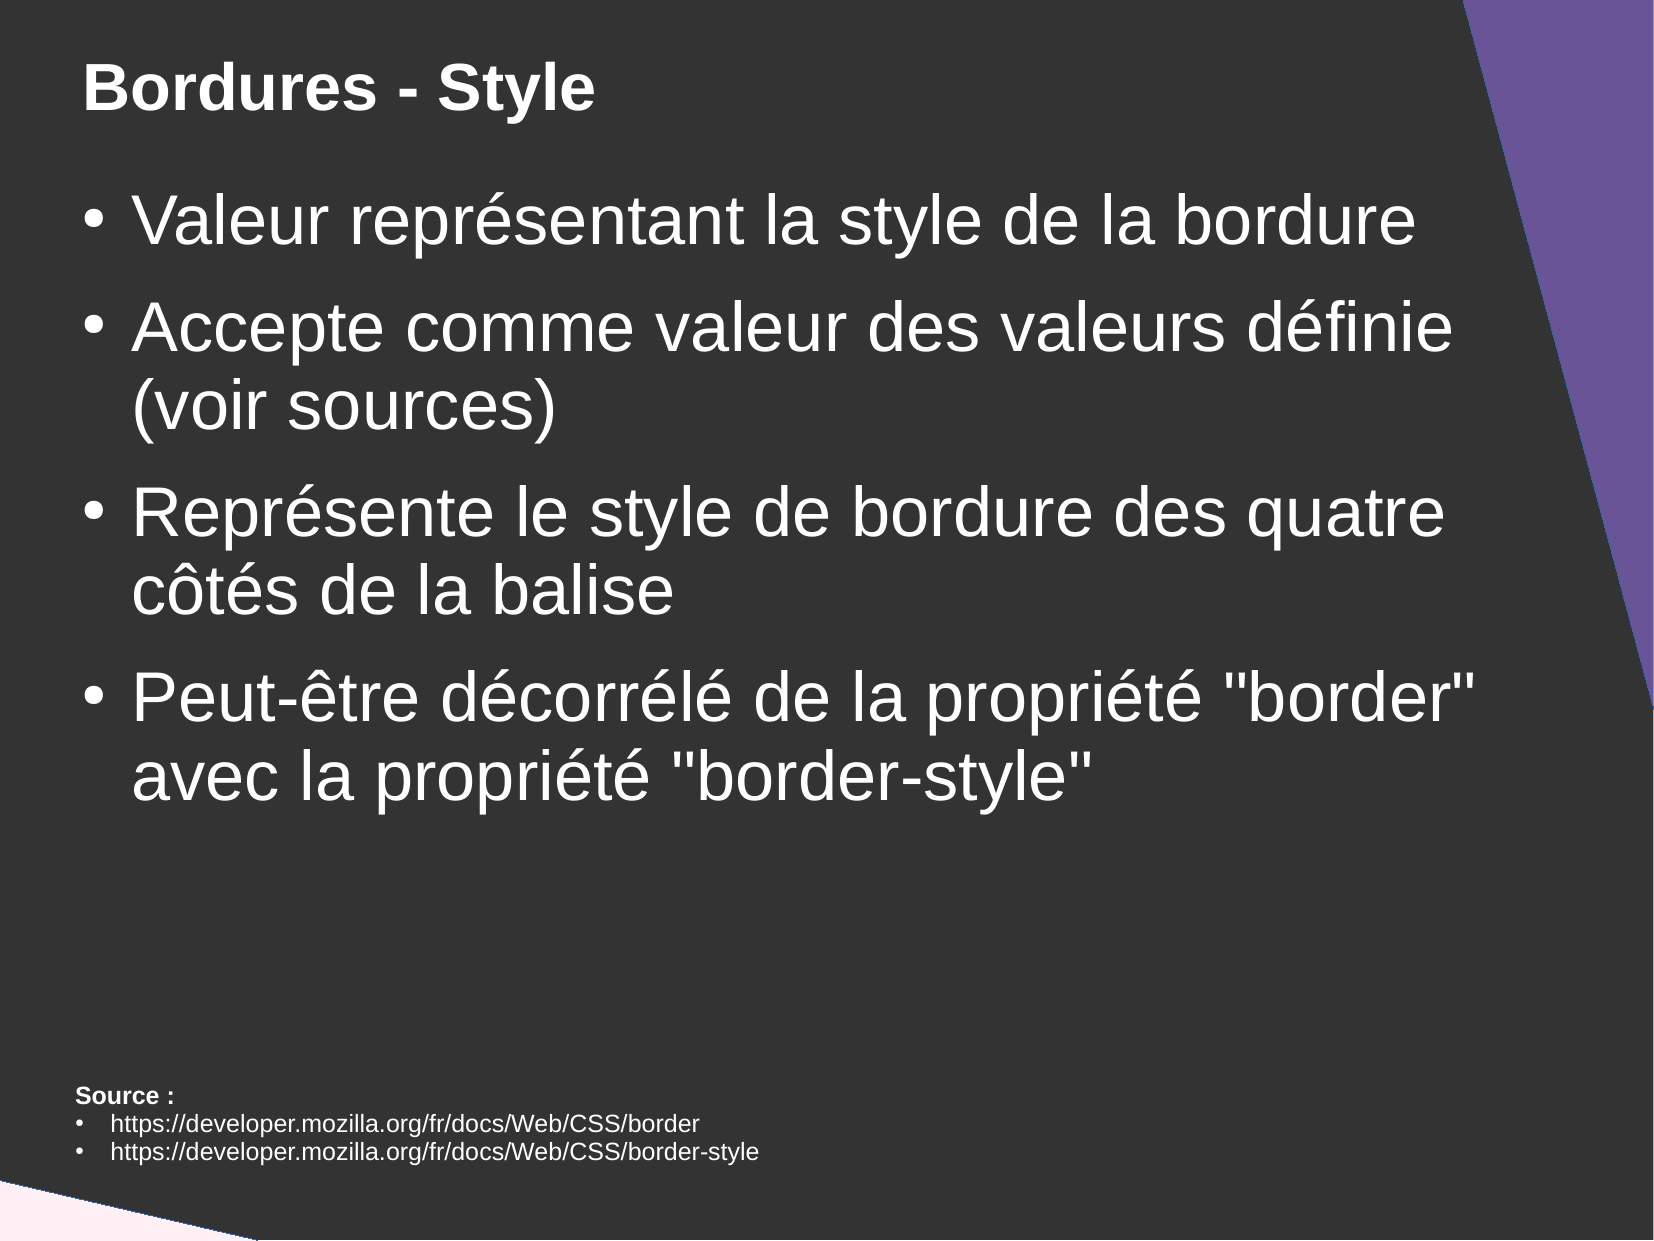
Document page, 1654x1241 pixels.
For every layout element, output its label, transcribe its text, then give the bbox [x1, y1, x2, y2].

text_box Source : https://developer.mozilla.org/fr/docs/Web/CSS/border https://developer.mozilla.org/fr/docs/Web/CSS/border-style [60, 1074, 1546, 1217]
title Bordures - Style [82, 49, 1571, 130]
text_box [1463, 0, 1654, 710]
text_box [0, 1180, 262, 1241]
list Valeur représentant la style de la bordure Accepte comme valeur des valeurs définie (voir sources) Représente le style de bordure des quatre côtés de la balise Peut-être décorrélé de la propriété "border" avec la propriété "border-style" [64, 180, 1604, 815]
